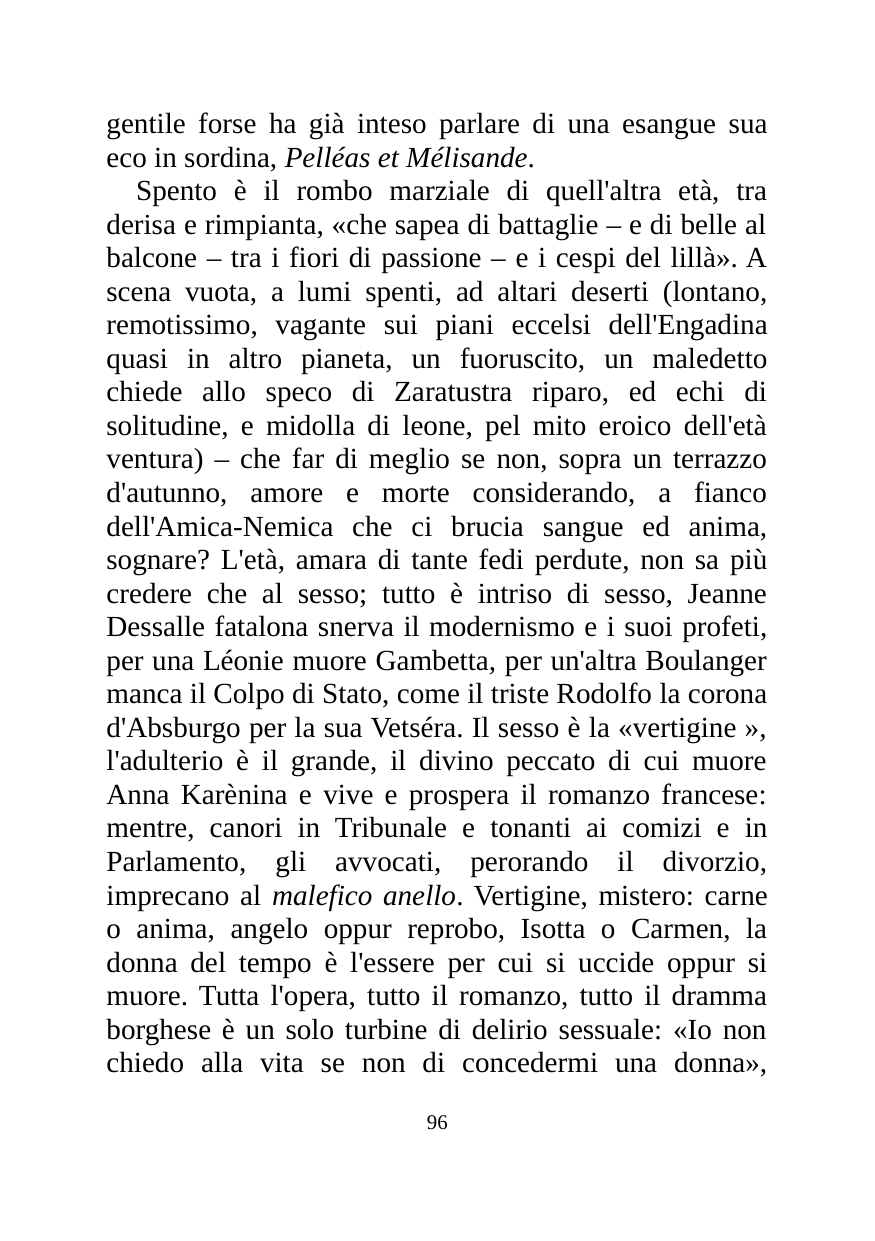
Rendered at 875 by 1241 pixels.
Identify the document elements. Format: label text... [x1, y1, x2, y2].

text gentile forse ha già inteso parlare di una esangue sua eco in sordina, Pelléas et Mélisande. [106, 106, 768, 173]
text Spento è il rombo marziale di quell'altra età, tra derisa e rimpianta, «che sapea di battaglie – e di belle al balcone – tra i fiori di passione – e i cespi del lillà». A scena vuota, a lumi spenti, ad altari deserti (lontano, remotissimo, vagante sui piani eccelsi dell'Engadina quasi in altro pianeta, un fuoruscito, un maledetto chiede allo speco di Zaratustra riparo, ed echi di solitudine, e midolla di leone, pel mito eroico dell'età ventura) – che far di meglio se non, sopra un terrazzo d'autunno, amore e morte considerando, a fianco dell'Amica-Nemica che ci brucia sangue ed anima, sognare? L'età, amara di tante fedi perdute, non sa più credere che al sesso; tutto è intriso di sesso, Jeanne Dessalle fatalona snerva il modernismo e i suoi profeti, per una Léonie muore Gambetta, per un'altra Boulanger manca il Colpo di Stato, come il triste Rodolfo la corona d'Absburgo per la sua Vetséra. Il sesso è la «vertigine », l'adulterio è il grande, il divino peccato di cui muore Anna Karènina e vive e prospera il romanzo francese: mentre, canori in Tribunale e tonanti ai comizi e in Parlamento, gli avvocati, perorando il divorzio, imprecano al malefico anello. Vertigine, mistero: carne o anima, angelo oppur reprobo, Isotta o Carmen, la donna del tempo è l'essere per cui si uccide oppur si muore. Tutta l'opera, tutto il romanzo, tutto il dramma borghese è un solo turbine di delirio sessuale: «Io non chiedo alla vita se non di concedermi una donna», [106, 173, 768, 1079]
